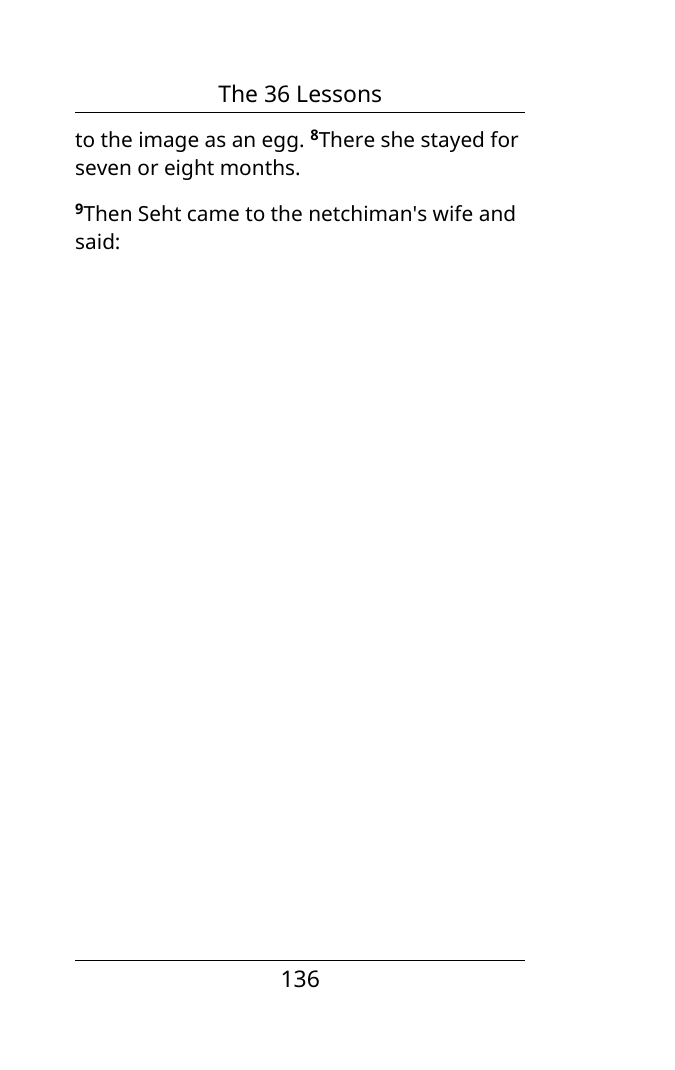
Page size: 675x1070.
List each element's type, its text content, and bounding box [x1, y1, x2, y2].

text 9Then Seht came to the netchiman's wife and said: [75, 199, 525, 256]
text to the image as an egg. 8There she stayed for seven or eight months. [75, 125, 525, 182]
